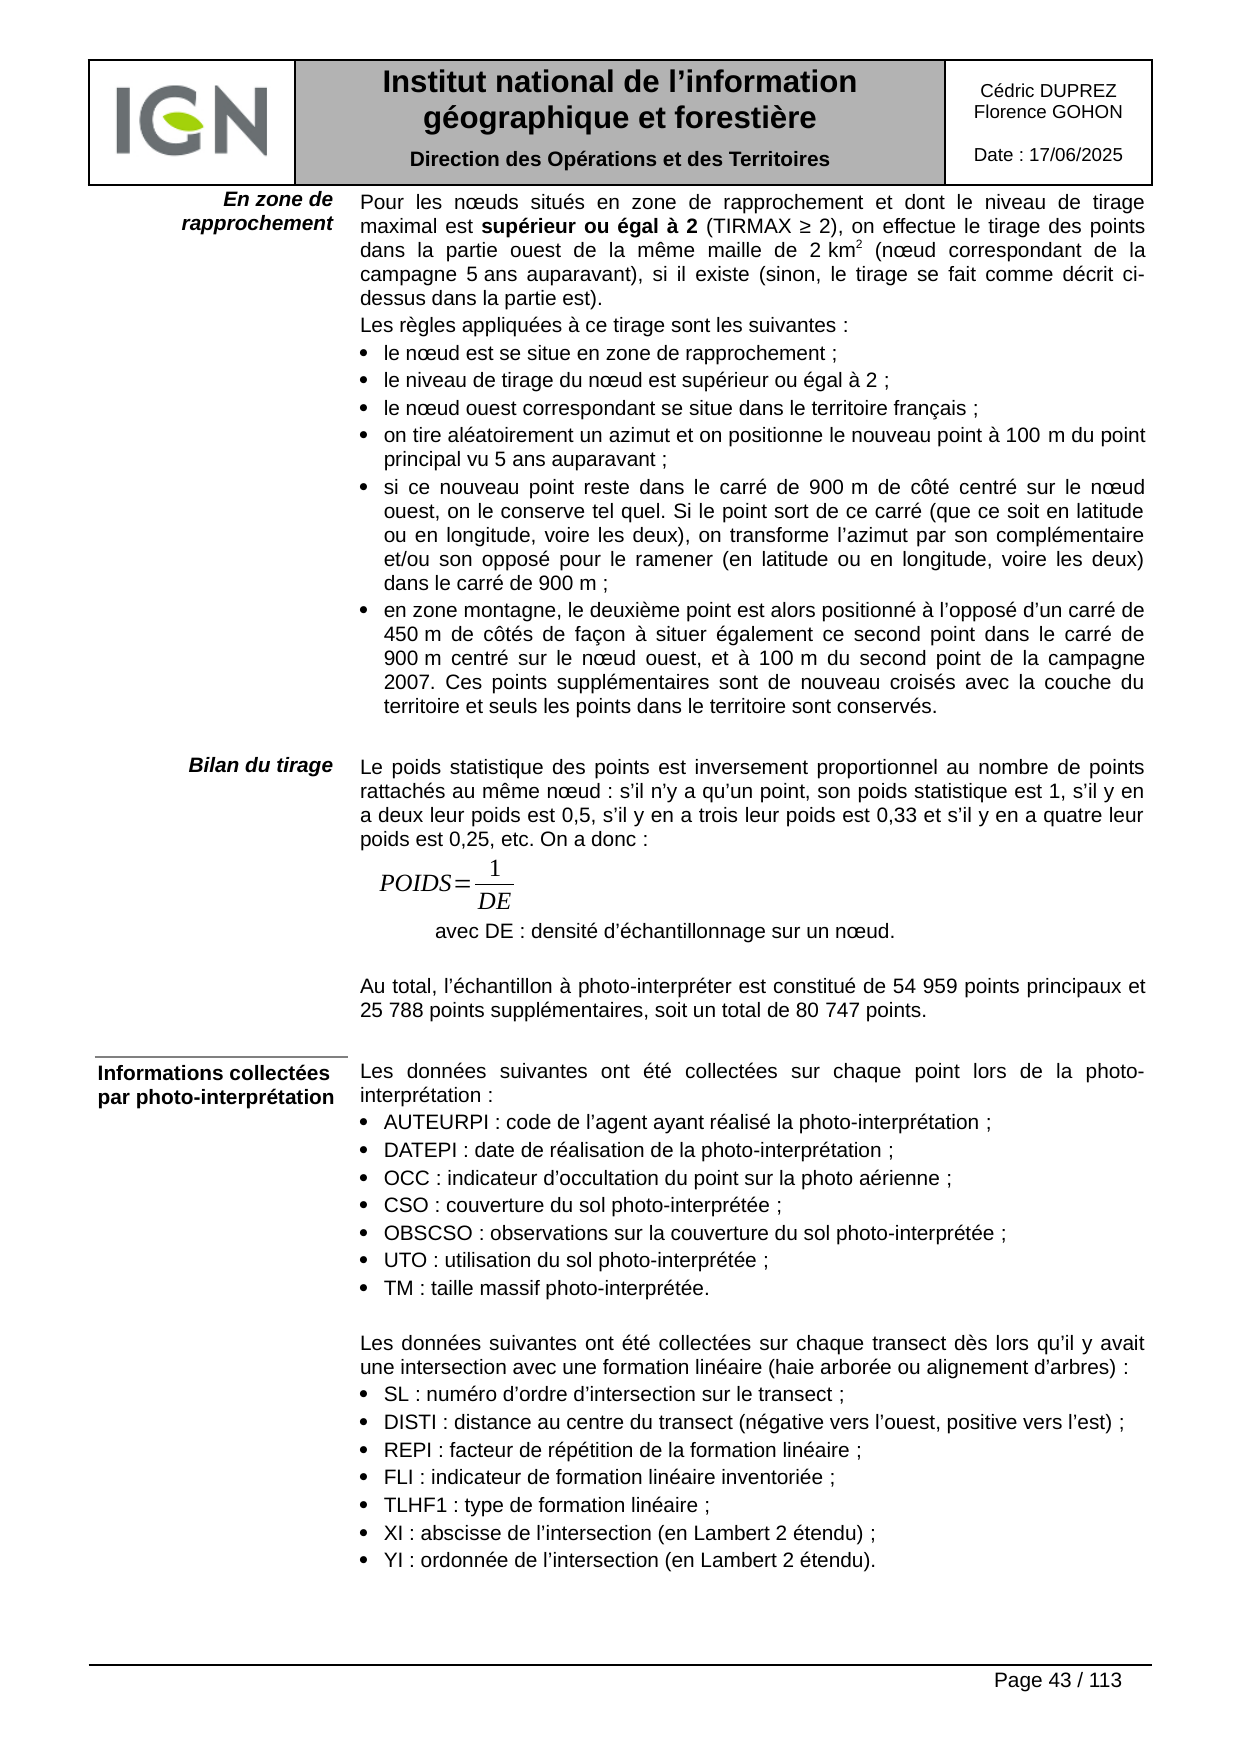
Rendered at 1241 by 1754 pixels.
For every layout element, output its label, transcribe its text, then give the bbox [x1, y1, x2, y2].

table_cell Informations collectées par photo-interprétation [89, 1055, 354, 1633]
table_cell Le poids statistique des points est inversement proportionnel au nombre de points rattachés au même nœud : s’il n’y a qu’un point, son poids statistique est 1, s’il y en a deux leur poids est 0,5, s’il y en a trois leur poids est 0,33 et s’il y en a quatre leur poids est 0,25, etc. On a donc : avec DE : densité d’échantillonnage sur un nœud. Au total, l’échantillon à photo-interpréter est constitué de 54 959 points principaux et 25 788 points supplémentaires, soit un total de 80 747 points. [354, 752, 1152, 1055]
table_cell Bilan du tirage [89, 752, 354, 1055]
table_cell En zone de rapprochement [89, 186, 354, 752]
table_cell Pour les nœuds situés en zone de rapprochement et dont le niveau de tirage maximal est supérieur ou égal à 2 (TIRMAX ≥ 2), on effectue le tirage des points dans la partie ouest de la même maille de 2 km2 (nœud correspondant de la campagne 5 ans auparavant), si il existe (sinon, le tirage se fait comme décrit ci-dessus dans la partie est). Les règles appliquées à ce tirage sont les suivantes : le nœud est se situe en zone de rapprochement ; le niveau de tirage du nœud est supérieur ou égal à 2 ; le nœud ouest correspondant se situe dans le territoire français ; on tire aléatoirement un azimut et on positionne le nouveau point à 100 m du point principal vu 5 ans auparavant ; si ce nouveau point reste dans le carré de 900 m de côté centré sur le nœud ouest, on le conserve tel quel. Si le point sort de ce carré (que ce soit en latitude ou en longitude, voire les deux), on transforme l’azimut par son complémentaire et/ou son opposé pour le ramener (en latitude ou en longitude, voire les deux) dans le carré de 900 m ; en zone montagne, le deuxième point est alors positionné à l’opposé d’un carré de 450 m de côtés de façon à situer également ce second point dans le carré de 900 m centré sur le nœud ouest, et à 100 m du second point de la campagne 2007. Ces points supplémentaires sont de nouveau croisés avec la couche du territoire et seuls les points dans le territoire sont conservés. [354, 186, 1152, 752]
picture [91, 62, 293, 180]
table_cell Les données suivantes ont été collectées sur chaque point lors de la photo-interprétation : AUTEURPI : code de l’agent ayant réalisé la photo-interprétation ; DATEPI : date de réalisation de la photo-interprétation ; OCC : indicateur d’occultation du point sur la photo aérienne ; CSO : couverture du sol photo-interprétée ; OBSCSO : observations sur la couverture du sol photo-interprétée ; UTO : utilisation du sol photo-interprétée ; TM : taille massif photo-interprétée. Les données suivantes ont été collectées sur chaque transect dès lors qu’il y avait une intersection avec une formation linéaire (haie arborée ou alignement d’arbres) : SL : numéro d’ordre d’intersection sur le transect ; DISTI : distance au centre du transect (négative vers l’ouest, positive vers l’est) ; REPI : facteur de répétition de la formation linéaire ; FLI : indicateur de formation linéaire inventoriée ; TLHF1 : type de formation linéaire ; XI : abscisse de l’intersection (en Lambert 2 étendu) ; YI : ordonnée de l’intersection (en Lambert 2 étendu). [354, 1055, 1152, 1633]
